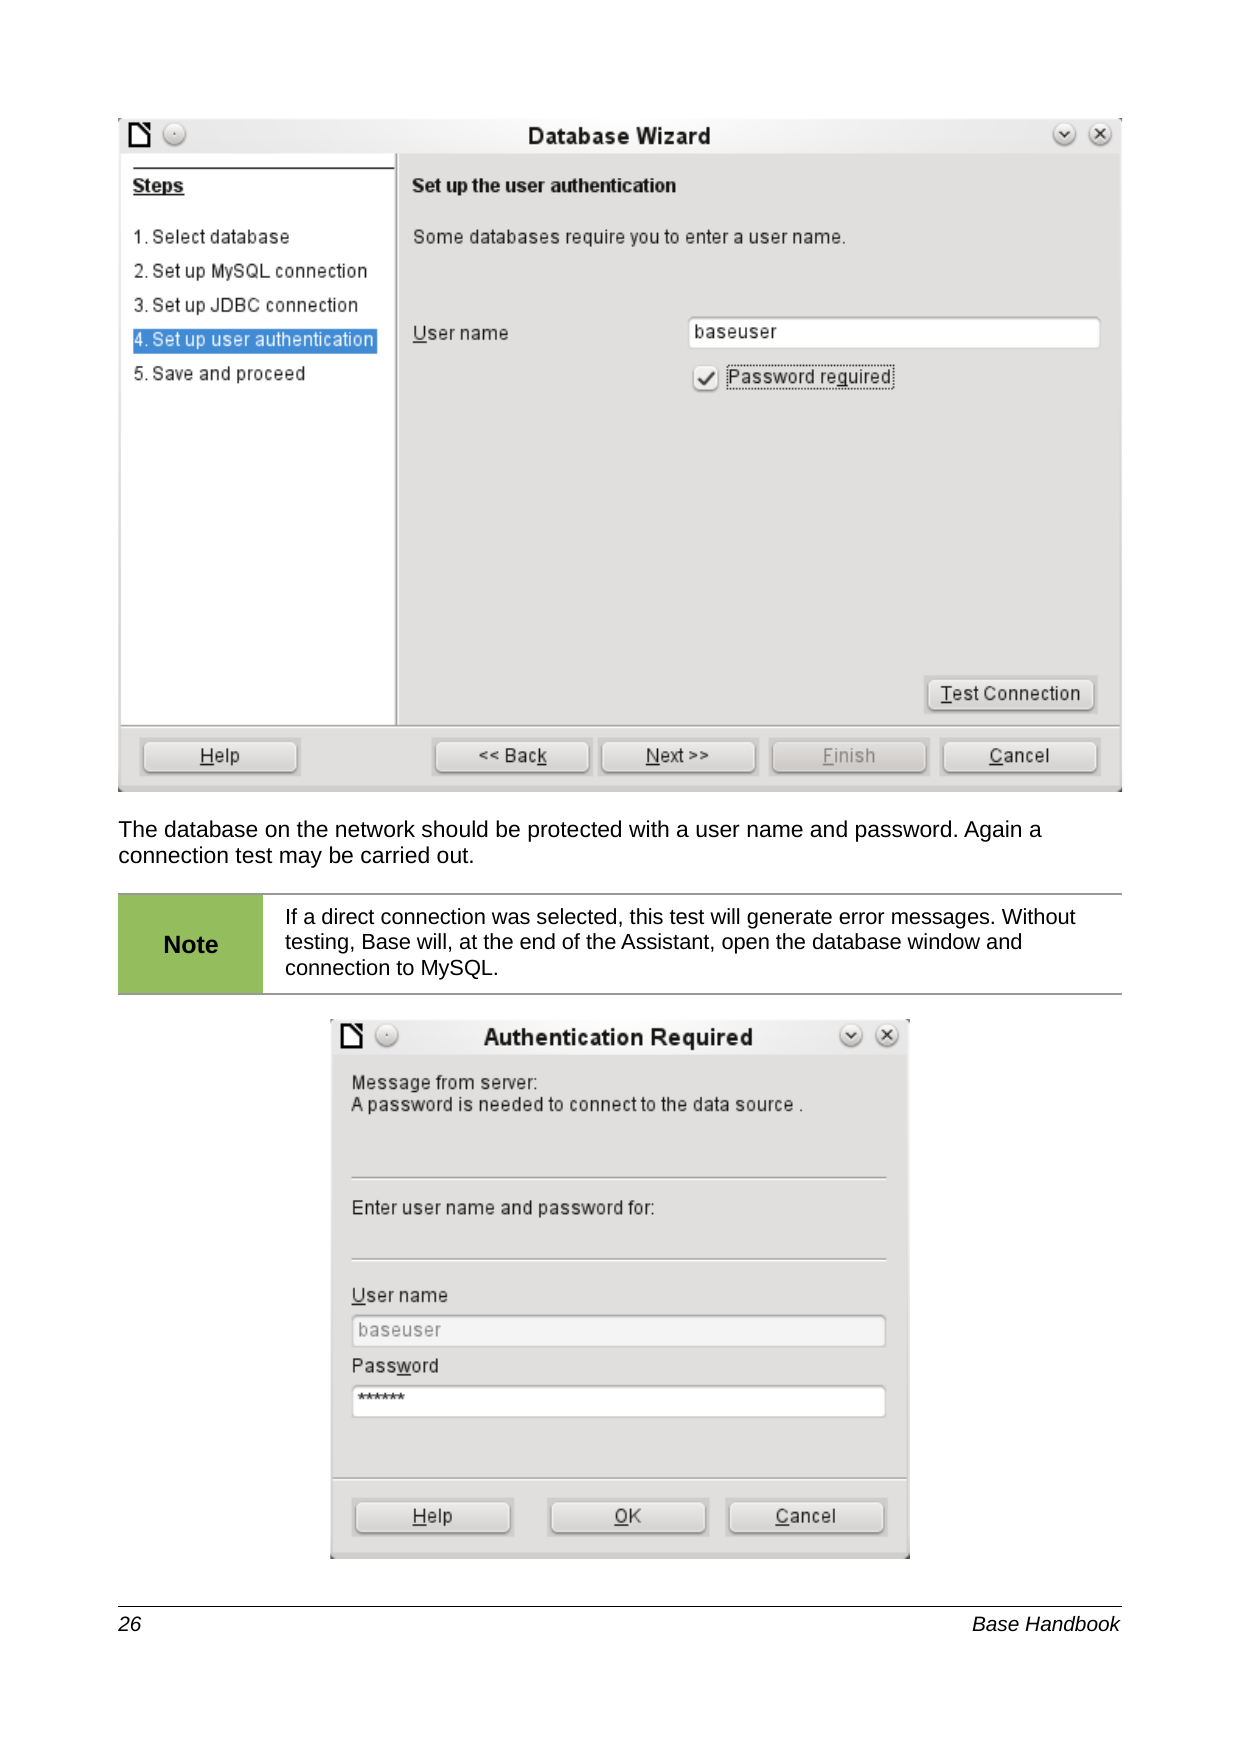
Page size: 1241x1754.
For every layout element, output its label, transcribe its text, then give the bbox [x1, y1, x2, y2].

picture [330, 1019, 910, 1559]
text The database on the network should be protected with a user name and password. Again a connection test may be carried out. [118, 816, 1122, 868]
picture [118, 118, 1123, 792]
table_header If a direct connection was selected, this test will generate error messages. Without testing, Base will, at the end of the Assistant, open the database window and connection to MySQL. [264, 895, 1122, 993]
table_header Note [118, 895, 263, 993]
